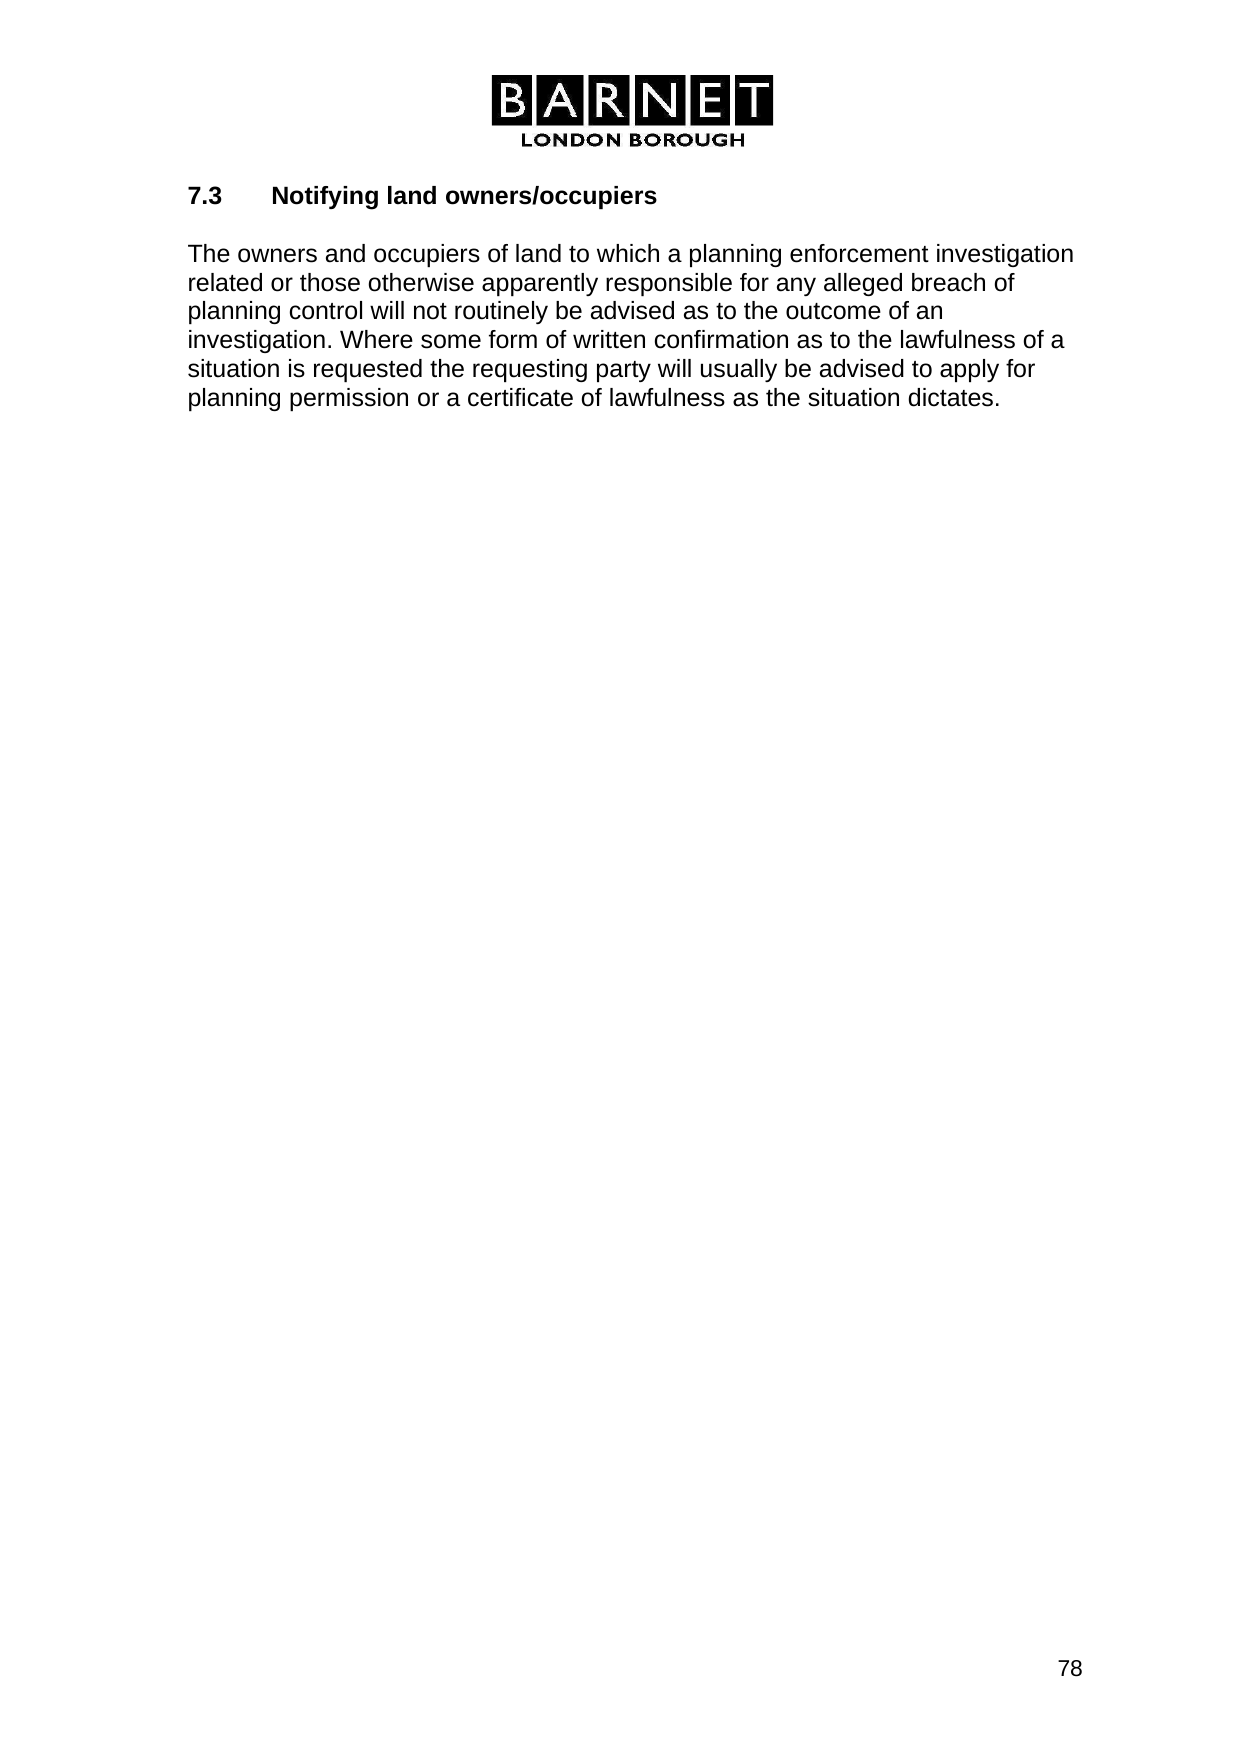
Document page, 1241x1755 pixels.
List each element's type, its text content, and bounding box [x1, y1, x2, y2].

text The owners and occupiers of land to which a planning enforcement investigation related or those otherwise apparently responsible for any alleged breach of planning control will not routinely be advised as to the outcome of an investigation. Where some form of written confirmation as to the lawfulness of a situation is requested the requesting party will usually be advised to apply for planning permission or a certificate of lawfulness as the situation dictates. [187, 239, 1077, 411]
subtitle Notifying land owners/occupiers [187, 181, 1163, 210]
